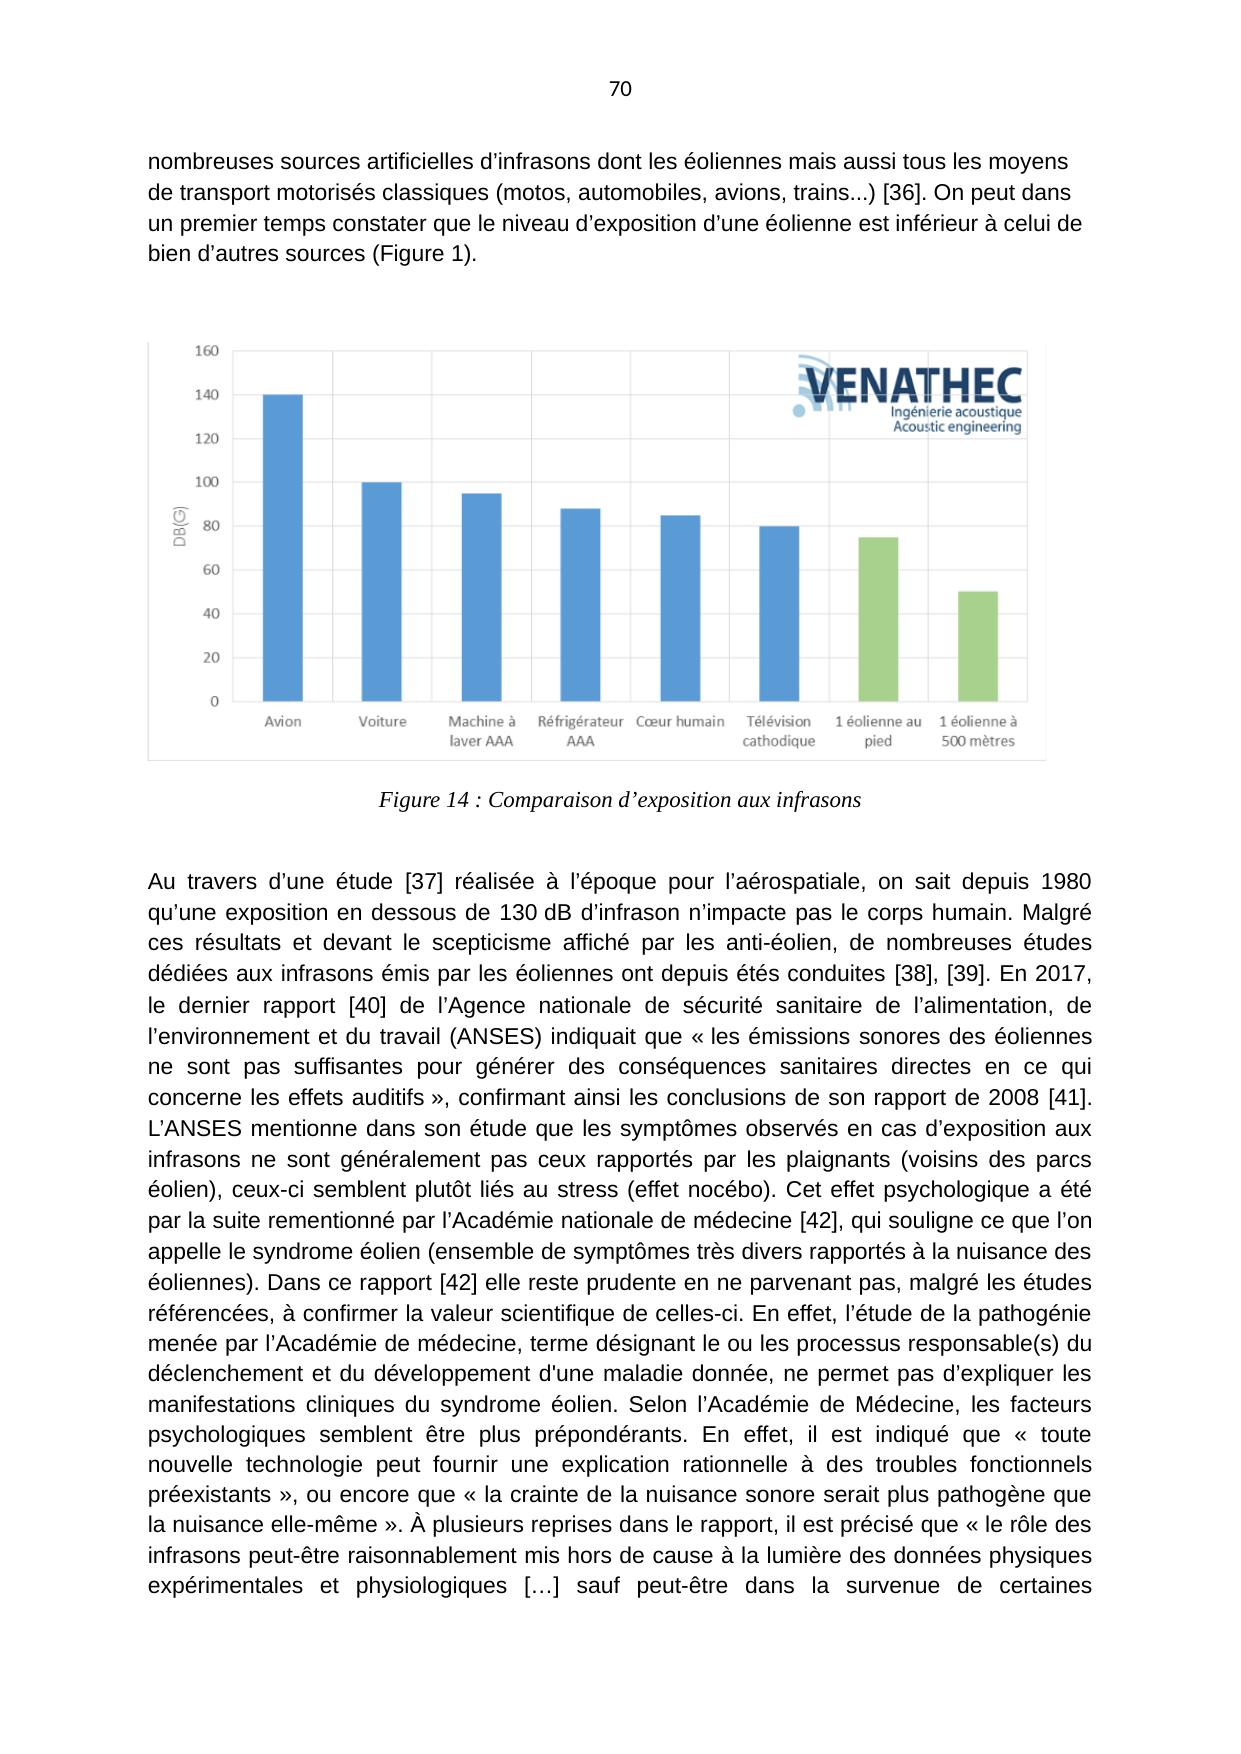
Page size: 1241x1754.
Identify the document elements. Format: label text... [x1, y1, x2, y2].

text nombreuses sources artificielles d’infrasons dont les éoliennes mais aussi tous les moyens de transport motorisés classiques (motos, automobiles, avions, trains...) [36]. On peut dans un premier temps constater que le niveau d’exposition d’une éolienne est inférieur à celui de bien d’autres sources (Figure 1). [148, 148, 1093, 266]
text Figure 14 : Comparaison d’exposition aux infrasons [148, 786, 1093, 812]
text Au travers d’une étude [37] réalisée à l’époque pour l’aérospatiale, on sait depuis 1980 qu’une exposition en dessous de 130 dB d’infrason n’impacte pas le corps humain. Malgré ces résultats et devant le scepticisme affiché par les anti-éolien, de nombreuses études dédiées aux infrasons émis par les éoliennes ont depuis étés conduites [38], [39]. En 2017, le dernier rapport [40] de l’Agence nationale de sécurité sanitaire de l’alimentation, de l’environnement et du travail (ANSES) indiquait que « les émissions sonores des éoliennes ne sont pas suffisantes pour générer des conséquences sanitaires directes en ce qui concerne les effets auditifs », confirmant ainsi les conclusions de son rapport de 2008 [41]. L’ANSES mentionne dans son étude que les symptômes observés en cas d’exposition aux infrasons ne sont généralement pas ceux rapportés par les plaignants (voisins des parcs éolien), ceux-ci semblent plutôt liés au stress (effet nocébo). Cet effet psychologique a été par la suite rementionné par l’Académie nationale de médecine [42], qui souligne ce que l’on appelle le syndrome éolien (ensemble de symptômes très divers rapportés à la nuisance des éoliennes). Dans ce rapport [42] elle reste prudente en ne parvenant pas, malgré les études référencées, à confirmer la valeur scientifique de celles-ci. En effet, l’étude de la pathogénie menée par l’Académie de médecine, terme désignant le ou les processus responsable(s) du déclenchement et du développement d'une maladie donnée, ne permet pas d’expliquer les manifestations cliniques du syndrome éolien. Selon l’Académie de Médecine, les facteurs psychologiques semblent être plus prépondérants. En effet, il est indiqué que « toute nouvelle technologie peut fournir une explication rationnelle à des troubles fonctionnels préexistants », ou encore que « la crainte de la nuisance sonore serait plus pathogène que la nuisance elle-même ». À plusieurs reprises dans le rapport, il est précisé que « le rôle des infrasons peut-être raisonnablement mis hors de cause à la lumière des données physiques expérimentales et physiologiques […] sauf peut-être dans la survenue de certaines [148, 867, 1093, 1598]
